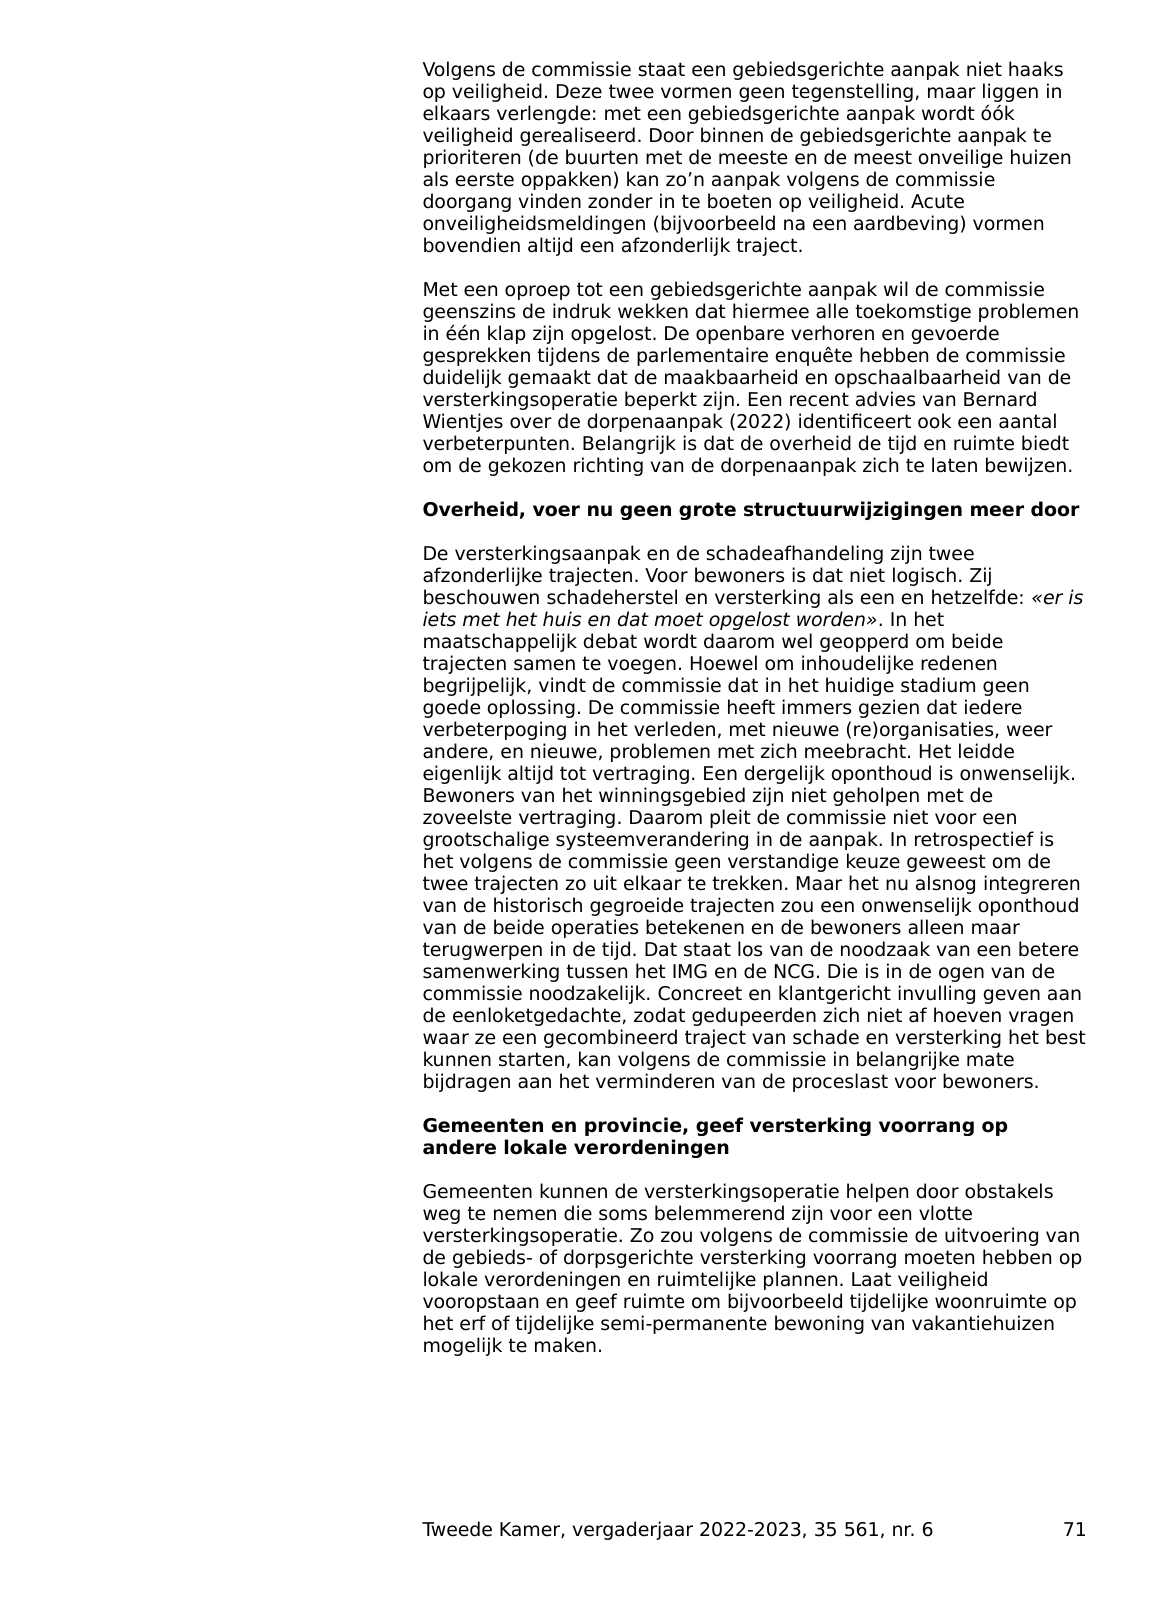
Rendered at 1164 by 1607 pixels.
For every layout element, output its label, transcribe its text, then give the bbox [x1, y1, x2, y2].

subtitle Gemeenten en provincie, geef versterking voorrang op andere lokale verordeningen [422, 1115, 1087, 1159]
text Gemeenten kunnen de versterkingsoperatie helpen door obstakels weg te nemen die soms belemmerend zijn voor een vlotte versterkingsoperatie. Zo zou volgens de commissie de uitvoering van de gebieds- of dorpsgerichte versterking voorrang moeten hebben op lokale verordeningen en ruimtelijke plannen. Laat veiligheid vooropstaan en geef ruimte om bijvoorbeeld tijdelijke woonruimte op het erf of tijdelijke semi-permanente bewoning van vakantiehuizen mogelijk te maken. [422, 1181, 1087, 1357]
subtitle Overheid, voer nu geen grote structuurwijzigingen meer door [422, 499, 1087, 521]
text Met een oproep tot een gebiedsgerichte aanpak wil de commissie geenszins de indruk wekken dat hiermee alle toekomstige problemen in één klap zijn opgelost. De openbare verhoren en gevoerde gesprekken tijdens de parlementaire enquête hebben de commissie duidelijk gemaakt dat de maakbaarheid en opschaalbaarheid van de versterkingsoperatie beperkt zijn. Een recent advies van Bernard Wientjes over de dorpenaanpak (2022) identificeert ook een aantal verbeterpunten. Belangrijk is dat de overheid de tijd en ruimte biedt om de gekozen richting van de dorpenaanpak zich te laten bewijzen. [422, 279, 1087, 477]
text De versterkingsaanpak en de schadeafhandeling zijn twee afzonderlijke trajecten. Voor bewoners is dat niet logisch. Zij beschouwen schadeherstel en versterking als een en hetzelfde: «er is iets met het huis en dat moet opgelost worden». In het maatschappelijk debat wordt daarom wel geopperd om beide trajecten samen te voegen. Hoewel om inhoudelijke redenen begrijpelijk, vindt de commissie dat in het huidige stadium geen goede oplossing. De commissie heeft immers gezien dat iedere verbeterpoging in het verleden, met nieuwe (re)organisaties, weer andere, en nieuwe, problemen met zich meebracht. Het leidde eigenlijk altijd tot vertraging. Een dergelijk oponthoud is onwenselijk. Bewoners van het winningsgebied zijn niet geholpen met de zoveelste vertraging. Daarom pleit de commissie niet voor een grootschalige systeemverandering in de aanpak. In retrospectief is het volgens de commissie geen verstandige keuze geweest om de twee trajecten zo uit elkaar te trekken. Maar het nu alsnog integreren van de historisch gegroeide trajecten zou een onwenselijk oponthoud van de beide operaties betekenen en de bewoners alleen maar terugwerpen in de tijd. Dat staat los van de noodzaak van een betere samenwerking tussen het IMG en de NCG. Die is in de ogen van de commissie noodzakelijk. Concreet en klantgericht invulling geven aan de eenloketgedachte, zodat gedupeerden zich niet af hoeven vragen waar ze een gecombineerd traject van schade en versterking het best kunnen starten, kan volgens de commissie in belangrijke mate bijdragen aan het verminderen van de proceslast voor bewoners. [422, 543, 1087, 1093]
text Volgens de commissie staat een gebiedsgerichte aanpak niet haaks op veiligheid. Deze twee vormen geen tegenstelling, maar liggen in elkaars verlengde: met een gebiedsgerichte aanpak wordt óók veiligheid gerealiseerd. Door binnen de gebiedsgerichte aanpak te prioriteren (de buurten met de meeste en de meest onveilige huizen als eerste oppakken) kan zo’n aanpak volgens de commissie doorgang vinden zonder in te boeten op veiligheid. Acute onveiligheidsmeldingen (bijvoorbeeld na een aardbeving) vormen bovendien altijd een afzonderlijk traject. [422, 59, 1087, 257]
